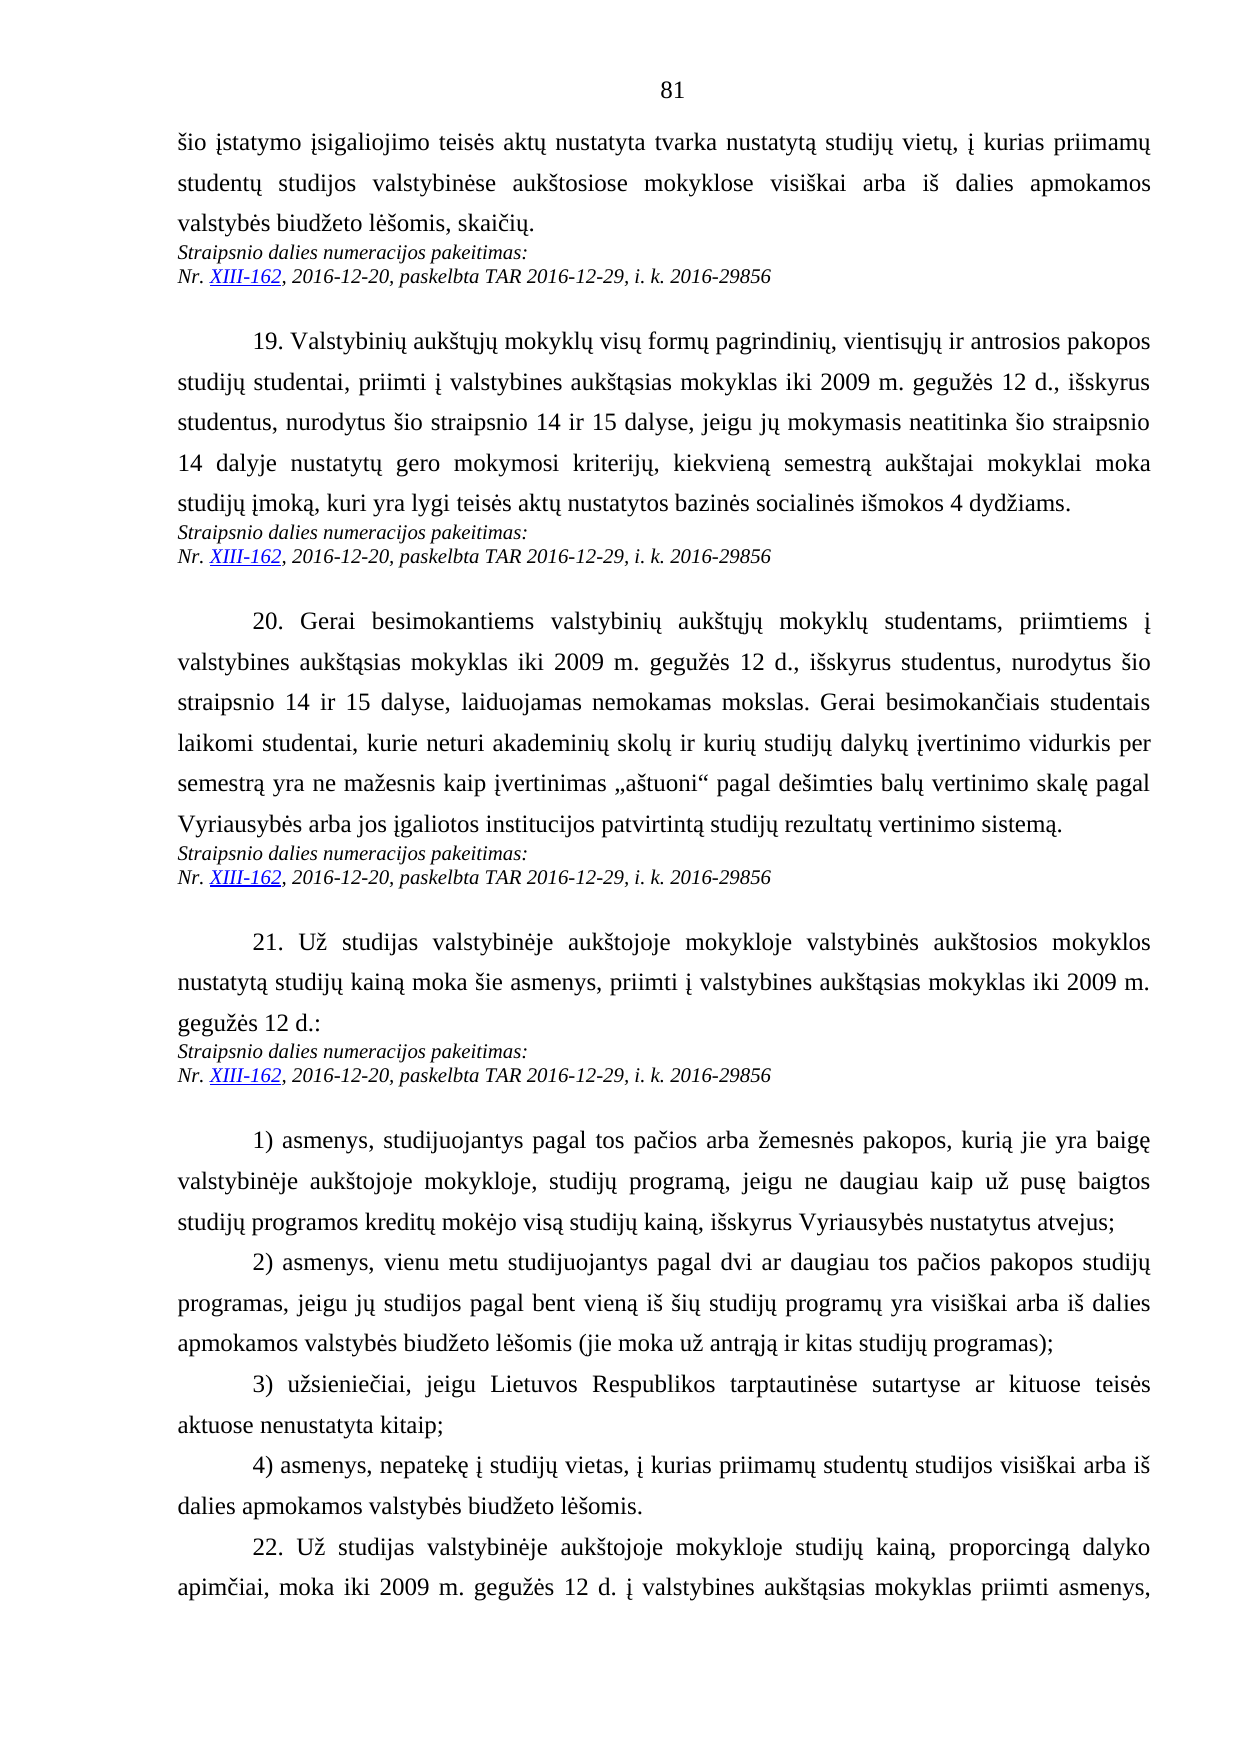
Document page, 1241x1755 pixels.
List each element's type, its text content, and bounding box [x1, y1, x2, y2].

text Straipsnio dalies numeracijos pakeitimas: [177, 240, 1152, 264]
text Straipsnio dalies numeracijos pakeitimas: [177, 520, 1152, 544]
text Nr. XIII-162, 2016-12-20, paskelbta TAR 2016-12-29, i. k. 2016-29856 [177, 544, 1152, 568]
text Nr. XIII-162, 2016-12-20, paskelbta TAR 2016-12-29, i. k. 2016-29856 [177, 1063, 1152, 1087]
text 4) asmenys, nepatekę į studijų vietas, į kurias priimamų studentų studijos visiškai arba iš dalies apmokamos valstybės biudžeto lėšomis. [177, 1441, 1152, 1522]
text 3) užsieniečiai, jeigu Lietuvos Respublikos tarptautinėse sutartyse ar kituose teisės aktuose nenustatyta kitaip; [177, 1360, 1152, 1441]
text 1) asmenys, studijuojantys pagal tos pačios arba žemesnės pakopos, kurią jie yra baigę valstybinėje aukštojoje mokykloje, studijų programą, jeigu ne daugiau kaip už pusę baigtos studijų programos kreditų mokėjo visą studijų kainą, išskyrus Vyriausybės nustatytus atvejus; [177, 1116, 1152, 1238]
text 19. Valstybinių aukštųjų mokyklų visų formų pagrindinių, vientisųjų ir antrosios pakopos studijų studentai, priimti į valstybines aukštąsias mokyklas iki 2009 m. gegužės 12 d., išskyrus studentus, nurodytus šio straipsnio 14 ir 15 dalyse, jeigu jų mokymasis neatitinka šio straipsnio 14 dalyje nustatytų gero mokymosi kriterijų, kiekvieną semestrą aukštajai mokyklai moka studijų įmoką, kuri yra lygi teisės aktų nustatytos bazinės socialinės išmokos 4 dydžiams. [177, 317, 1152, 520]
text 21. Už studijas valstybinėje aukštojoje mokykloje valstybinės aukštosios mokyklos nustatytą studijų kainą moka šie asmenys, priimti į valstybines aukštąsias mokyklas iki 2009 m. gegužės 12 d.: [177, 917, 1152, 1039]
text 2) asmenys, vienu metu studijuojantys pagal dvi ar daugiau tos pačios pakopos studijų programas, jeigu jų studijos pagal bent vieną iš šių studijų programų yra visiškai arba iš dalies apmokamos valstybės biudžeto lėšomis (jie moka už antrąją ir kitas studijų programas); [177, 1238, 1152, 1360]
text 22. Už studijas valstybinėje aukštojoje mokykloje studijų kainą, proporcingą dalyko apimčiai, moka iki 2009 m. gegužės 12 d. į valstybines aukštąsias mokyklas priimti asmenys, [177, 1522, 1152, 1604]
text Straipsnio dalies numeracijos pakeitimas: [177, 841, 1152, 865]
text šio įstatymo įsigaliojimo teisės aktų nustatyta tvarka nustatytą studijų vietų, į kurias priimamų studentų studijos valstybinėse aukštosiose mokyklose visiškai arba iš dalies apmokamos valstybės biudžeto lėšomis, skaičių. [177, 118, 1152, 240]
text Nr. XIII-162, 2016-12-20, paskelbta TAR 2016-12-29, i. k. 2016-29856 [177, 264, 1152, 288]
text Straipsnio dalies numeracijos pakeitimas: [177, 1039, 1152, 1063]
text Nr. XIII-162, 2016-12-20, paskelbta TAR 2016-12-29, i. k. 2016-29856 [177, 865, 1152, 889]
text 20. Gerai besimokantiems valstybinių aukštųjų mokyklų studentams, priimtiems į valstybines aukštąsias mokyklas iki 2009 m. gegužės 12 d., išskyrus studentus, nurodytus šio straipsnio 14 ir 15 dalyse, laiduojamas nemokamas mokslas. Gerai besimokančiais studentais laikomi studentai, kurie neturi akademinių skolų ir kurių studijų dalykų įvertinimo vidurkis per semestrą yra ne mažesnis kaip įvertinimas „aštuoni“ pagal dešimties balų vertinimo skalę pagal Vyriausybės arba jos įgaliotos institucijos patvirtintą studijų rezultatų vertinimo sistemą. [177, 597, 1152, 841]
